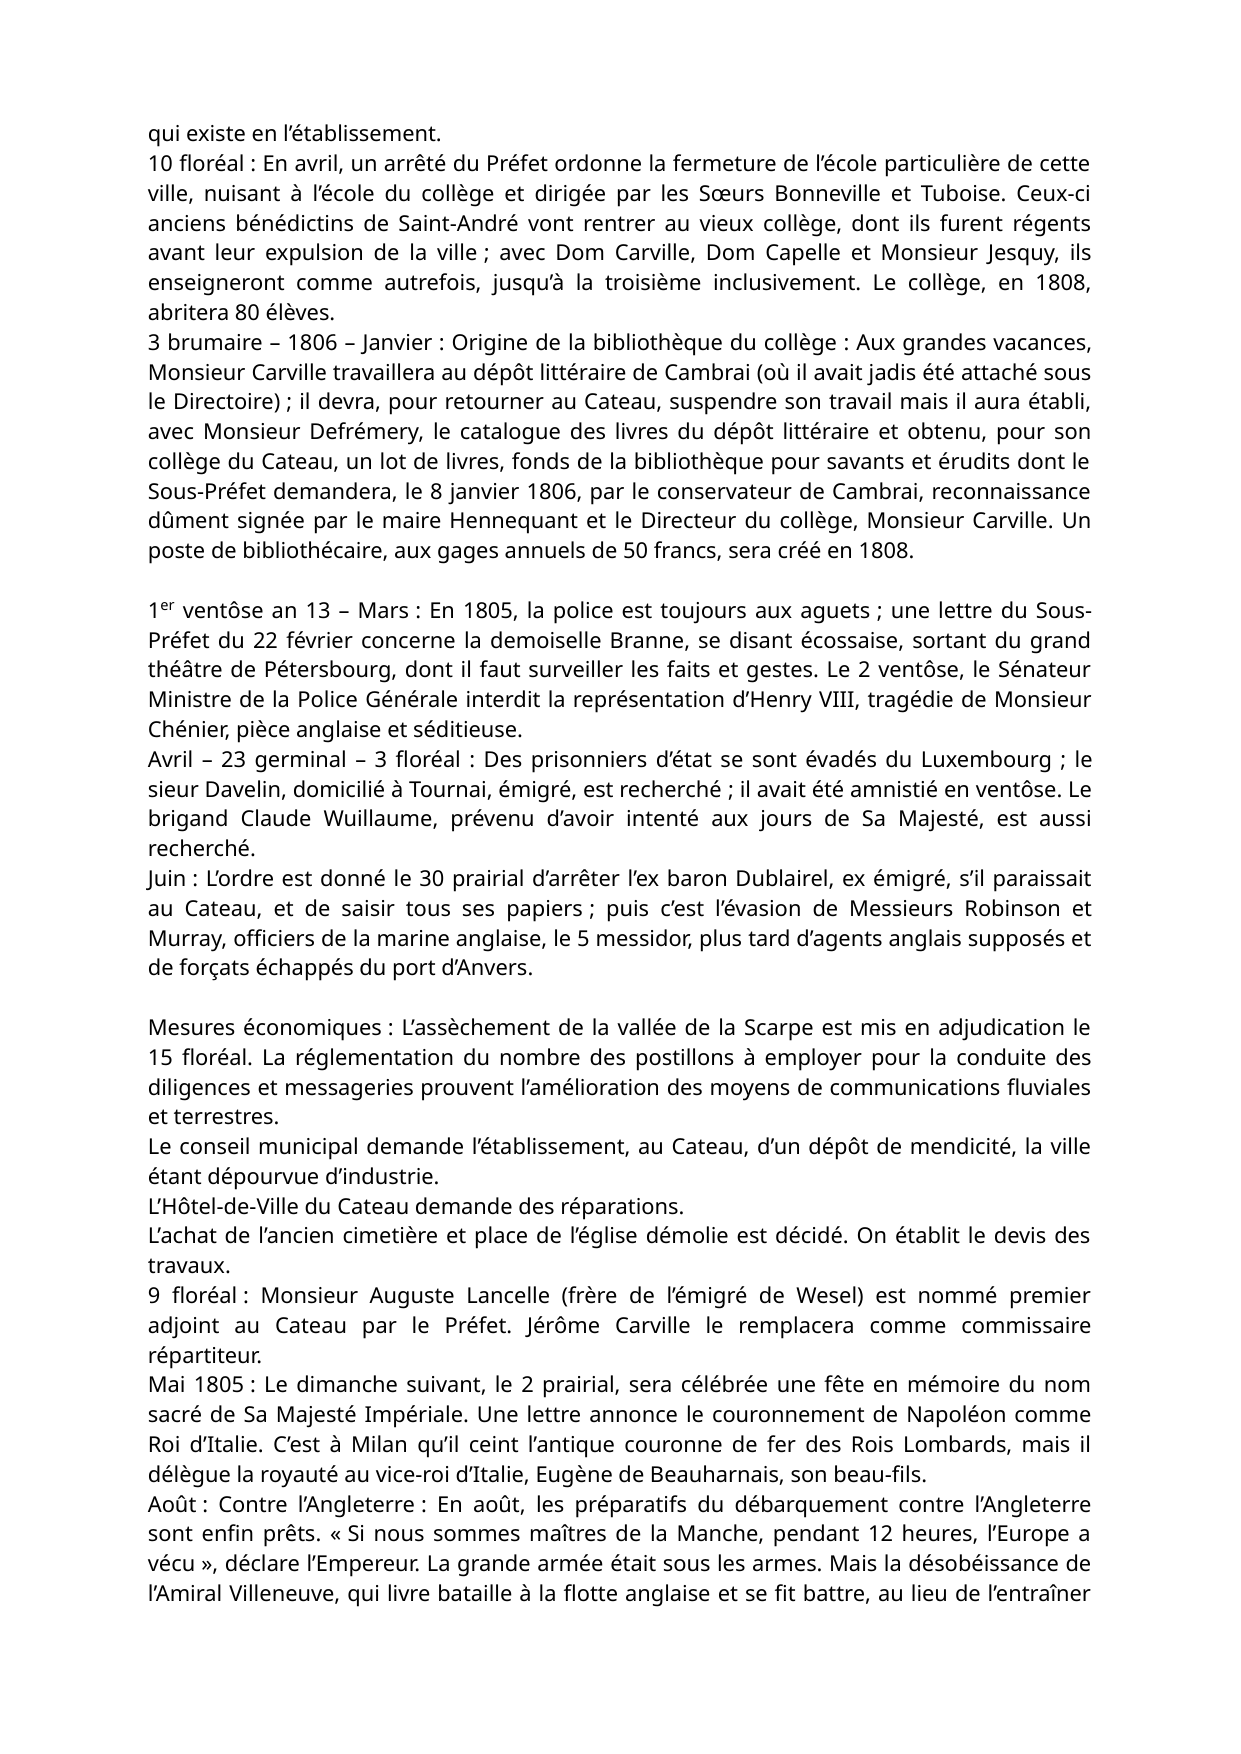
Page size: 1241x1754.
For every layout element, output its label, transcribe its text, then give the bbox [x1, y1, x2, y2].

text L’achat de l’ancien cimetière et place de l’église démolie est décidé. On établit le devis des travaux. [148, 1220, 1092, 1280]
text Août : Contre l’Angleterre : En août, les préparatifs du débarquement contre l’Angleterre sont enfin prêts. « Si nous sommes maîtres de la Manche, pendant 12 heures, l’Europe a vécu », déclare l’Empereur. La grande armée était sous les armes. Mais la désobéissance de l’Amiral Villeneuve, qui livre bataille à la flotte anglaise et se fit battre, au lieu de l’entraîner [148, 1488, 1092, 1608]
text 3 brumaire – 1806 – Janvier : Origine de la bibliothèque du collège : Aux grandes vacances, Monsieur Carville travaillera au dépôt littéraire de Cambrai (où il avait jadis été attaché sous le Directoire) ; il devra, pour retourner au Cateau, suspendre son travail mais il aura établi, avec Monsieur Defrémery, le catalogue des livres du dépôt littéraire et obtenu, pour son collège du Cateau, un lot de livres, fonds de la bibliothèque pour savants et érudits dont le Sous-Préfet demandera, le 8 janvier 1806, par le conservateur de Cambrai, reconnaissance dûment signée par le maire Hennequant et le Directeur du collège, Monsieur Carville. Un poste de bibliothécaire, aux gages annuels de 50 francs, sera créé en 1808. [148, 327, 1092, 565]
text Mai 1805 : Le dimanche suivant, le 2 prairial, sera célébrée une fête en mémoire du nom sacré de Sa Majesté Impériale. Une lettre annonce le couronnement de Napoléon comme Roi d’Italie. C’est à Milan qu’il ceint l’antique couronne de fer des Rois Lombards, mais il délègue la royauté au vice-roi d’Italie, Eugène de Beauharnais, son beau-fils. [148, 1369, 1092, 1488]
text 9 floréal : Monsieur Auguste Lancelle (frère de l’émigré de Wesel) est nommé premier adjoint au Cateau par le Préfet. Jérôme Carville le remplacera comme commissaire répartiteur. [148, 1280, 1092, 1369]
text qui existe en l’établissement. [148, 118, 1092, 148]
text Mesures économiques : L’assèchement de la vallée de la Scarpe est mis en adjudication le 15 floréal. La réglementation du nombre des postillons à employer pour la conduite des diligences et messageries prouvent l’amélioration des moyens de communications fluviales et terrestres. [148, 1012, 1092, 1131]
text Avril – 23 germinal – 3 floréal : Des prisonniers d’état se sont évadés du Luxembourg ; le sieur Davelin, domicilié à Tournai, émigré, est recherché ; il avait été amnistié en ventôse. Le brigand Claude Wuillaume, prévenu d’avoir intenté aux jours de Sa Majesté, est aussi recherché. [148, 744, 1092, 863]
text L’Hôtel-de-Ville du Cateau demande des réparations. [148, 1191, 1092, 1220]
text Juin : L’ordre est donné le 30 prairial d’arrêter l’ex baron Dublairel, ex émigré, s’il paraissait au Cateau, et de saisir tous ses papiers ; puis c’est l’évasion de Messieurs Robinson et Murray, officiers de la marine anglaise, le 5 messidor, plus tard d’agents anglais supposés et de forçats échappés du port d’Anvers. [148, 863, 1092, 982]
text 10 floréal : En avril, un arrêté du Préfet ordonne la fermeture de l’école particulière de cette ville, nuisant à l’école du collège et dirigée par les Sœurs Bonneville et Tuboise. Ceux-ci anciens bénédictins de Saint-André vont rentrer au vieux collège, dont ils furent régents avant leur expulsion de la ville ; avec Dom Carville, Dom Capelle et Monsieur Jesquy, ils enseigneront comme autrefois, jusqu’à la troisième inclusivement. Le collège, en 1808, abritera 80 élèves. [148, 148, 1092, 327]
text 1er ventôse an 13 – Mars : En 1805, la police est toujours aux aguets ; une lettre du Sous-Préfet du 22 février concerne la demoiselle Branne, se disant écossaise, sortant du grand théâtre de Pétersbourg, dont il faut surveiller les faits et gestes. Le 2 ventôse, le Sénateur Ministre de la Police Générale interdit la représentation d’Henry VIII, tragédie de Monsieur Chénier, pièce anglaise et séditieuse. [148, 595, 1092, 744]
text Le conseil municipal demande l’établissement, au Cateau, d’un dépôt de mendicité, la ville étant dépourvue d’industrie. [148, 1131, 1092, 1191]
